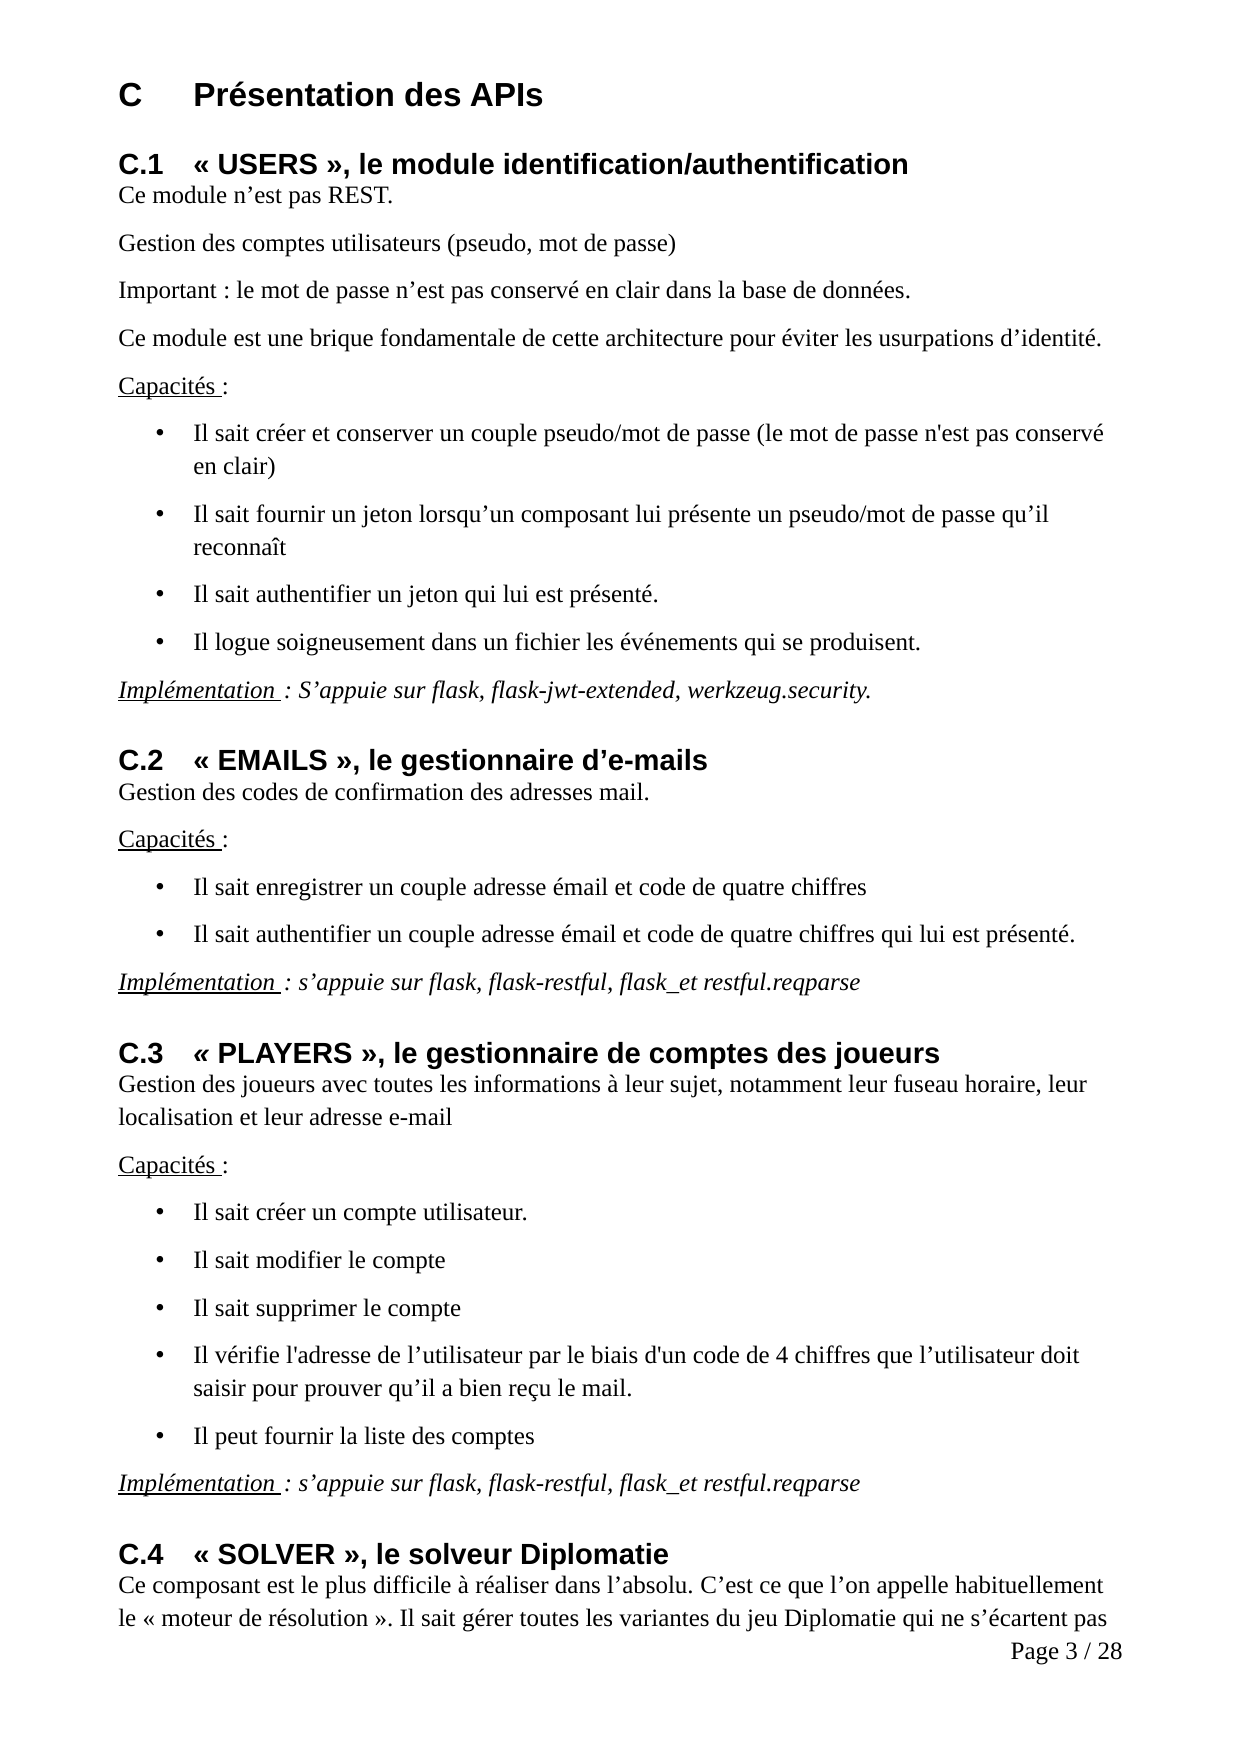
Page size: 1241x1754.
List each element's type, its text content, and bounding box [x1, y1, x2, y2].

list Il sait authentifier un jeton qui lui est présenté. [156, 579, 1122, 608]
subtitle « SOLVER », le solveur Diplomatie [118, 1537, 1122, 1570]
text Implémentation : s’appuie sur flask, flask-restful, flask_et restful.reqparse [118, 967, 1122, 996]
text Important : le mot de passe n’est pas conservé en clair dans la base de données. [118, 276, 1122, 304]
text Ce module n’est pas REST. [118, 180, 1122, 209]
text Gestion des joueurs avec toutes les informations à leur sujet, notamment leur fuseau horaire, leur localisation et leur adresse e-mail [118, 1069, 1122, 1131]
subtitle « PLAYERS », le gestionnaire de comptes des joueurs [118, 1036, 1122, 1069]
text Ce module est une brique fondamentale de cette architecture pour éviter les usurpations d’identité. [118, 323, 1122, 352]
list Il sait créer et conserver un couple pseudo/mot de passe (le mot de passe n'est pas conservé en clair) [156, 418, 1122, 480]
subtitle « USERS », le module identification/authentification [118, 147, 1122, 180]
text Capacités : [118, 1150, 1122, 1178]
subtitle « EMAILS », le gestionnaire d’e-mails [118, 743, 1122, 777]
text Capacités : [118, 371, 1122, 399]
text Gestion des codes de confirmation des adresses mail. [118, 777, 1122, 806]
list Il sait fournir un jeton lorsqu’un composant lui présente un pseudo/mot de passe qu’il reconnaît [156, 499, 1122, 561]
subtitle Présentation des APIs [118, 75, 1122, 113]
list Il sait authentifier un couple adresse émail et code de quatre chiffres qui lui est présenté. [156, 919, 1122, 948]
text Gestion des comptes utilisateurs (pseudo, mot de passe) [118, 228, 1122, 257]
list Il sait supprimer le compte [156, 1293, 1122, 1321]
list Il peut fournir la liste des comptes [156, 1421, 1122, 1449]
text Implémentation : s’appuie sur flask, flask-restful, flask_et restful.reqparse [118, 1468, 1122, 1497]
text Ce composant est le plus difficile à réaliser dans l’absolu. C’est ce que l’on appelle habituellement le « moteur de résolution ». Il sait gérer toutes les variantes du jeu Diplomatie qui ne s’écartent pas [118, 1570, 1122, 1632]
text Implémentation : S’appuie sur flask, flask-jwt-extended, werkzeug.security. [118, 675, 1122, 703]
list Il sait créer un compte utilisateur. [156, 1197, 1122, 1226]
list Il vérifie l'adresse de l’utilisateur par le biais d'un code de 4 chiffres que l’utilisateur doit saisir pour prouver qu’il a bien reçu le mail. [156, 1340, 1122, 1402]
list Il sait enregistrer un couple adresse émail et code de quatre chiffres [156, 872, 1122, 901]
list Il sait modifier le compte [156, 1245, 1122, 1274]
text Capacités : [118, 824, 1122, 853]
list Il logue soigneusement dans un fichier les événements qui se produisent. [156, 627, 1122, 656]
